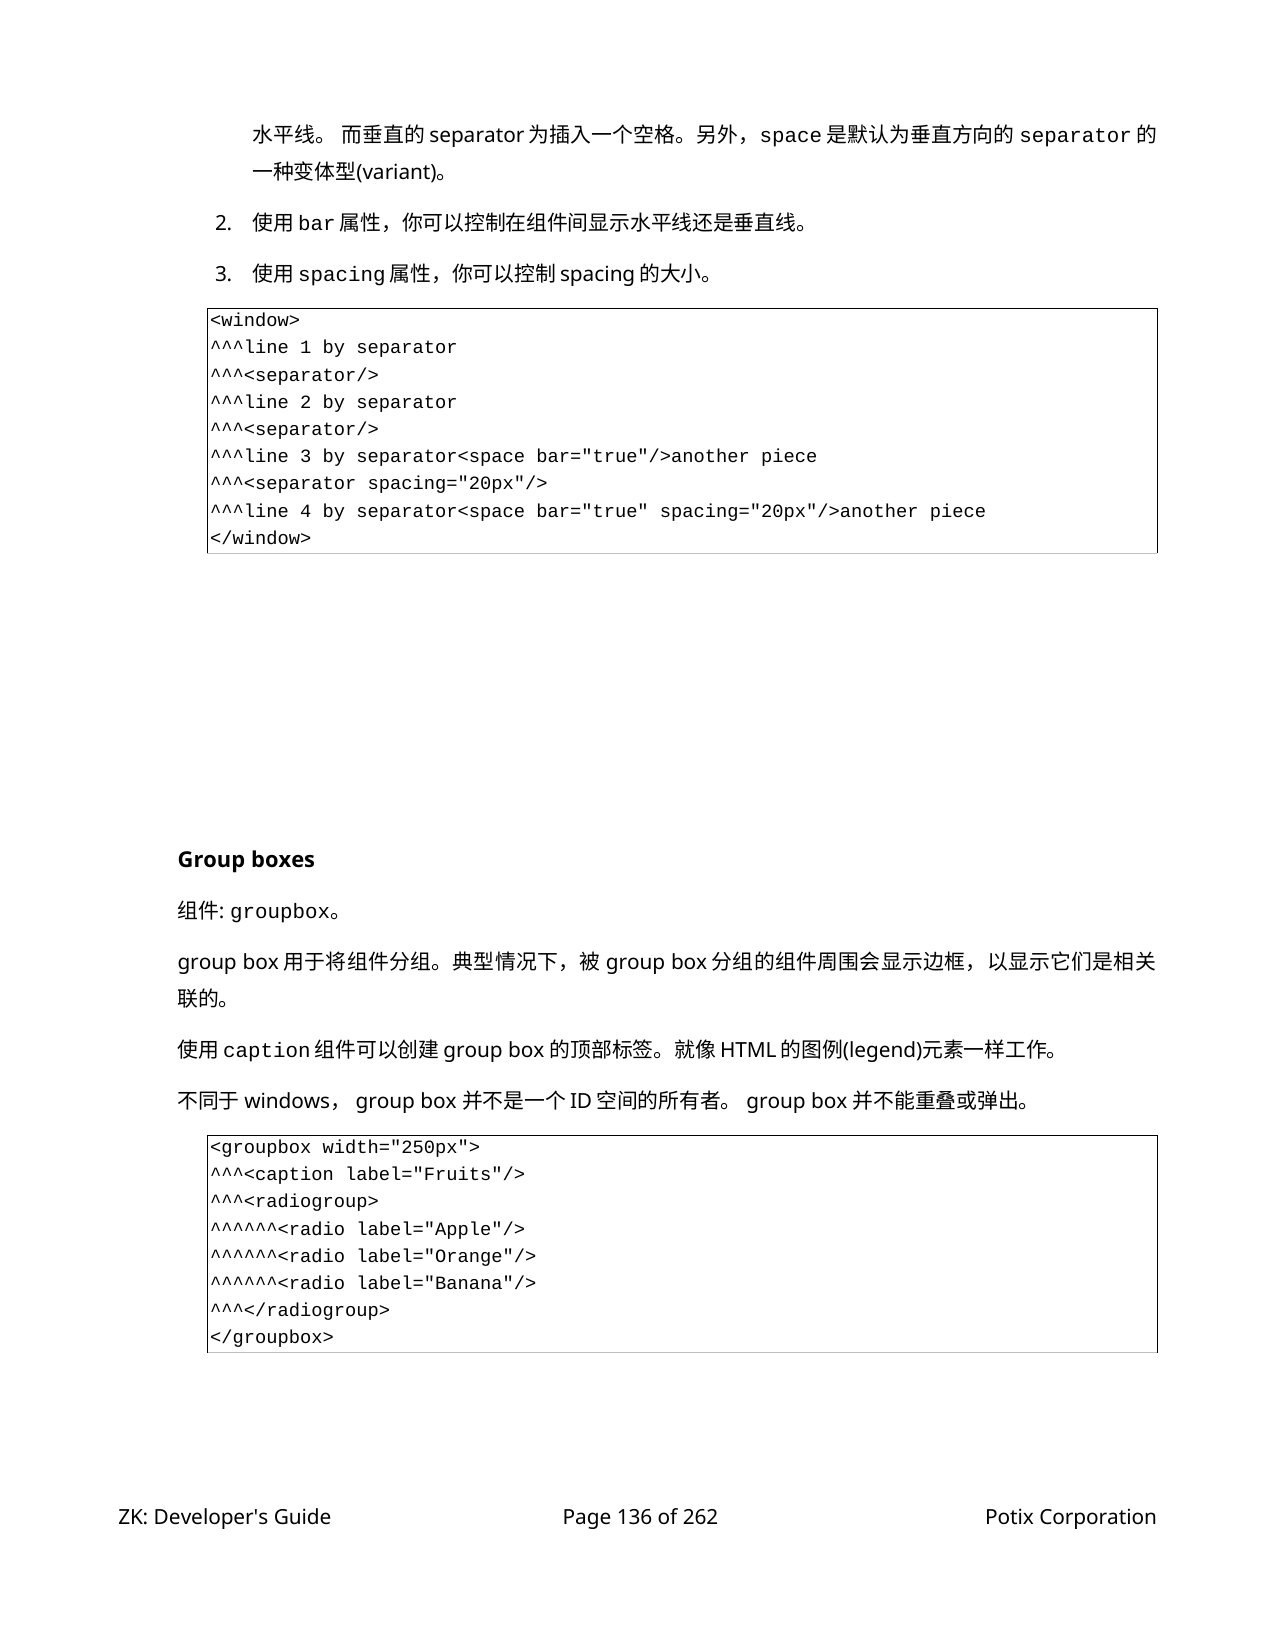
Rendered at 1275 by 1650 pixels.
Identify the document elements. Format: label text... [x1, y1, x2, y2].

text </groupbox> [208, 1325, 1157, 1352]
text ^^^line 4 by separator<space bar="true" spacing="20px"/>another piece [208, 498, 1157, 523]
text 使用caption组件可以创建group box 的顶部标签。就像HTML的图例(legend)元素一样工作。 [177, 1033, 1157, 1064]
list 水平线。 而垂直的separator为插入一个空格。另外，space是默认为垂直方向的separator的一种变体型(variant)。 [215, 118, 1157, 186]
text 组件: groupbox。 [177, 894, 1157, 925]
subtitle Group boxes [177, 844, 1157, 874]
text ^^^line 1 by separator [208, 335, 1157, 359]
text ^^^<separator/> [208, 417, 1157, 441]
text group box用于将组件分组。典型情况下，被group box分组的组件周围会显示边框，以显示它们是相关联的。 [177, 945, 1157, 1013]
text ^^^<radiogroup> [208, 1189, 1157, 1213]
text ^^^line 3 by separator<space bar="true"/>another piece [208, 444, 1157, 468]
list 使用spacing属性，你可以控制spacing的大小。 [215, 257, 1157, 287]
text <groupbox width="250px"> [208, 1136, 1157, 1159]
text ^^^line 2 by separator [208, 390, 1157, 414]
text ^^^<separator/> [208, 362, 1157, 387]
text ^^^^^^<radio label="Banana"/> [208, 1271, 1157, 1295]
text ^^^<caption label="Fruits"/> [208, 1162, 1157, 1186]
text <window> [208, 309, 1157, 332]
text </window> [208, 526, 1157, 553]
text ^^^^^^<radio label="Apple"/> [208, 1216, 1157, 1241]
text ^^^<separator spacing="20px"/> [208, 471, 1157, 496]
text 不同于 windows， group box 并不是一个ID空间的所有者。 group box 并不能重叠或弹出。 [177, 1084, 1157, 1114]
list 使用bar属性，你可以控制在组件间显示水平线还是垂直线。 [215, 206, 1157, 237]
text ^^^^^^<radio label="Orange"/> [208, 1244, 1157, 1268]
text ^^^</radiogroup> [208, 1298, 1157, 1322]
